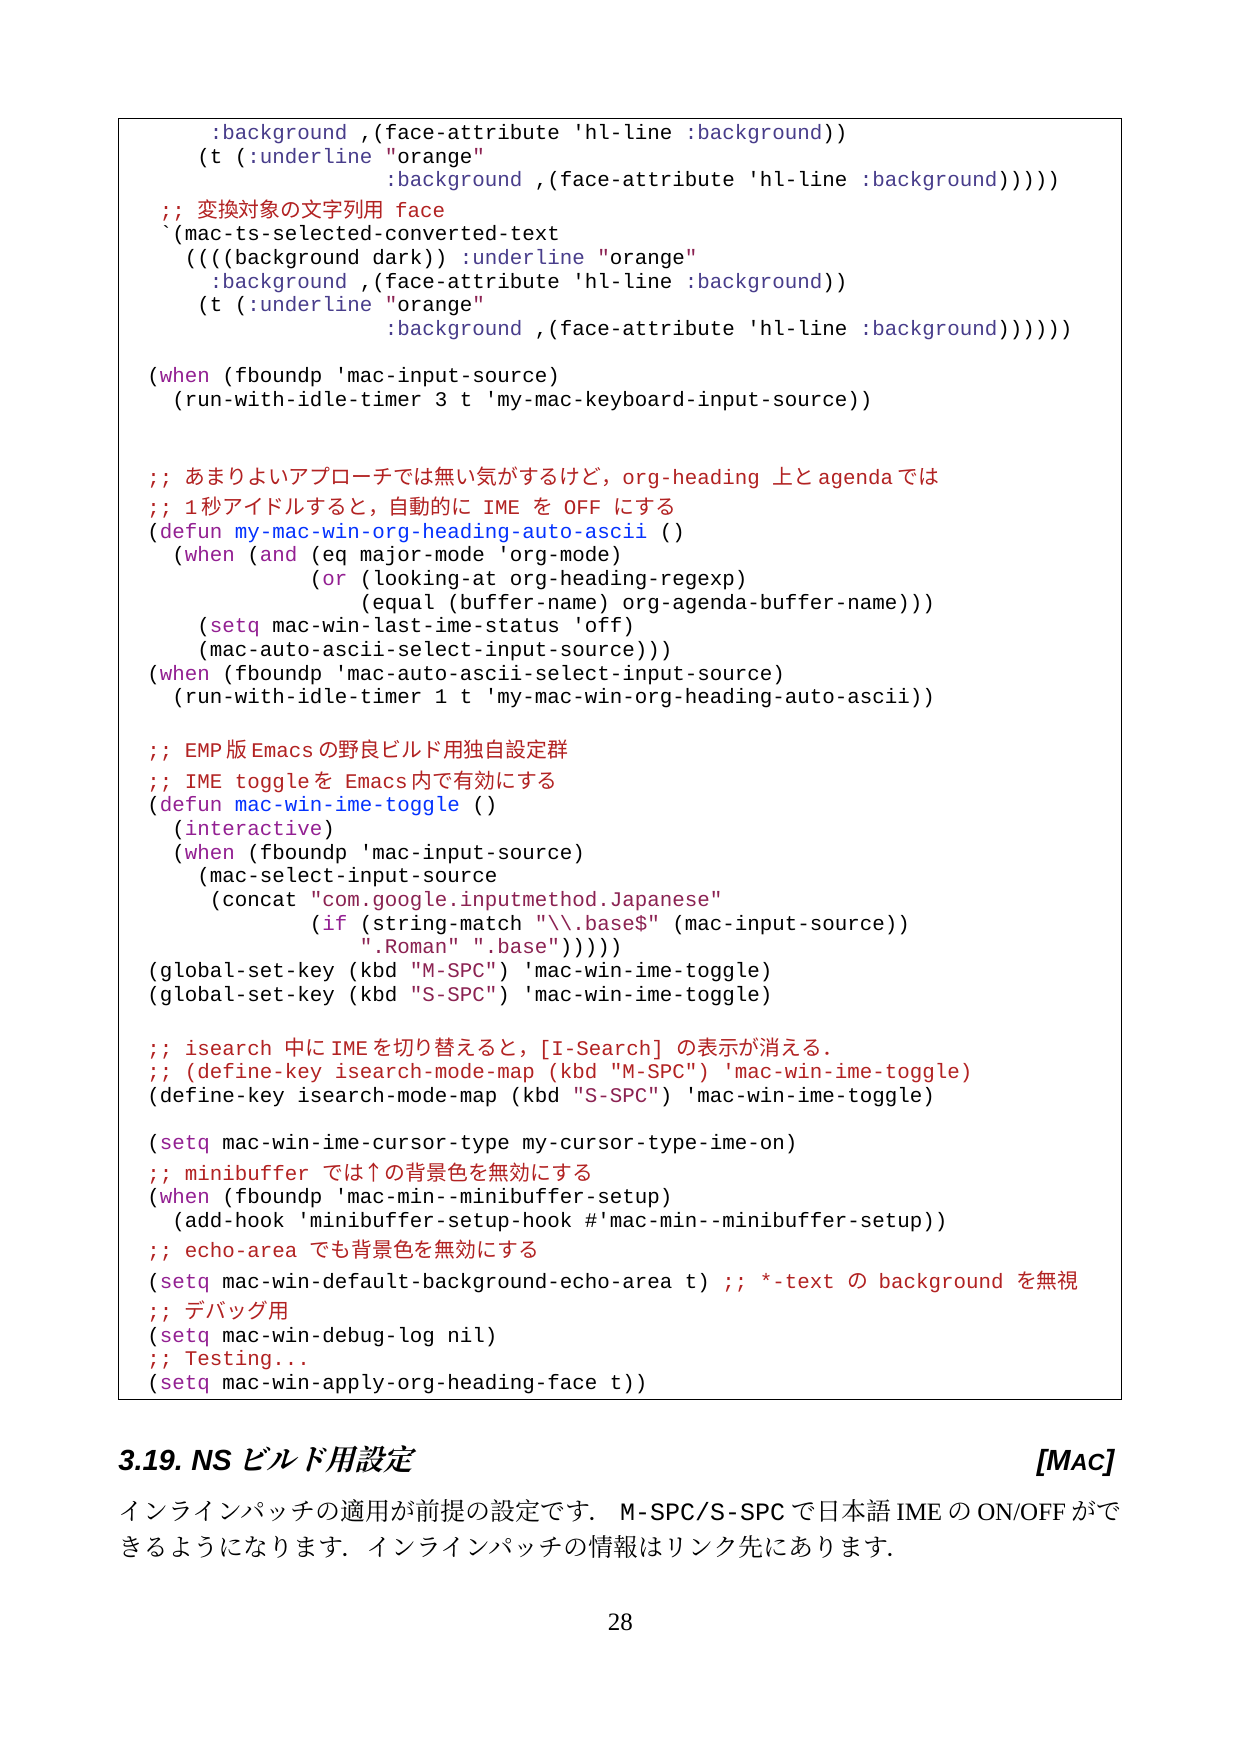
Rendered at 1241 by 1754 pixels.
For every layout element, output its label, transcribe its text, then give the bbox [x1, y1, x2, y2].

text :background ,(face-attribute 'hl-line :background))))) [119, 165, 1121, 189]
text ;; あまりよいアプローチでは無い気がするけど，org-heading 上とagendaでは [119, 456, 1121, 486]
text (when (fboundp 'mac-input-source) [119, 361, 1121, 385]
text (when (fboundp 'mac-min--minibuffer-setup) [119, 1182, 1121, 1206]
text (t (:underline "orange" [119, 142, 1121, 165]
text :background ,(face-attribute 'hl-line :background)) [119, 119, 1121, 142]
text (if (string-match "\\.base$" (mac-input-source)) [119, 909, 1121, 932]
text (concat "com.google.inputmethod.Japanese" [119, 885, 1121, 909]
text (when (and (eq major-mode 'org-mode) [119, 540, 1121, 564]
text (run-with-idle-timer 3 t 'my-mac-keyboard-input-source)) [119, 385, 1121, 409]
text (setq mac-win-apply-org-heading-face t)) [119, 1368, 1121, 1399]
text インラインパッチの適用が前提の設定です． M-SPC/S-SPC で日本語IMEのON/OFFができるようになります．インラインパッチの情報はリンク先にあります． [118, 1491, 1122, 1564]
text :background ,(face-attribute 'hl-line :background)) [119, 267, 1121, 290]
text (add-hook 'minibuffer-setup-hook #'mac-min--minibuffer-setup)) [119, 1206, 1121, 1229]
text `(mac-ts-selected-converted-text [119, 219, 1121, 243]
text (equal (buffer-name) org-agenda-buffer-name))) [119, 588, 1121, 611]
text ;; Testing... [119, 1344, 1121, 1368]
text (defun mac-win-ime-toggle () [119, 790, 1121, 814]
text (or (looking-at org-heading-regexp) [119, 564, 1121, 588]
text ;; 1秒アイドルすると，自動的に IME を OFF にする [119, 486, 1121, 517]
text (setq mac-win-ime-cursor-type my-cursor-type-ime-on) [119, 1128, 1121, 1152]
text ;; デバッグ用 [119, 1290, 1121, 1321]
text (when (fboundp 'mac-auto-ascii-select-input-source) [119, 659, 1121, 682]
text ;; 変換対象の文字列用 face [119, 189, 1121, 219]
text (when (fboundp 'mac-input-source) [119, 838, 1121, 861]
text (global-set-key (kbd "M-SPC") 'mac-win-ime-toggle) [119, 956, 1121, 979]
text ;; IME toggleを Emacs内で有効にする [119, 760, 1121, 790]
text :background ,(face-attribute 'hl-line :background)))))) [119, 314, 1121, 338]
text (defun my-mac-win-org-heading-auto-ascii () [119, 517, 1121, 540]
text (setq mac-win-default-background-echo-area t) ;; *-text の background を無視 [119, 1260, 1121, 1290]
text (run-with-idle-timer 1 t 'my-mac-win-org-heading-auto-ascii)) [119, 682, 1121, 706]
text (setq mac-win-last-ime-status 'off) [119, 611, 1121, 635]
text (mac-select-input-source [119, 861, 1121, 885]
text (interactive) [119, 814, 1121, 838]
text (t (:underline "orange" [119, 290, 1121, 314]
text ;; echo-area でも背景色を無効にする [119, 1229, 1121, 1260]
text ;; EMP版Emacsの野良ビルド用独自設定群 [119, 729, 1121, 760]
text ;; isearch 中にIMEを切り替えると，[I-Search] の表示が消える． [119, 1027, 1121, 1057]
text ;; minibuffer では↑の背景色を無効にする [119, 1152, 1121, 1182]
text (mac-auto-ascii-select-input-source))) [119, 635, 1121, 659]
text ".Roman" ".base"))))) [119, 932, 1121, 956]
text ((((background dark)) :underline "orange" [119, 243, 1121, 267]
text (define-key isearch-mode-map (kbd "S-SPC") 'mac-win-ime-toggle) [119, 1081, 1121, 1104]
text (setq mac-win-debug-log nil) [119, 1321, 1121, 1344]
text (global-set-key (kbd "S-SPC") 'mac-win-ime-toggle) [119, 979, 1121, 1003]
text ;; (define-key isearch-mode-map (kbd "M-SPC") 'mac-win-ime-toggle) [119, 1057, 1121, 1081]
subtitle NSビルド用設定 [Mac] [118, 1437, 1122, 1479]
